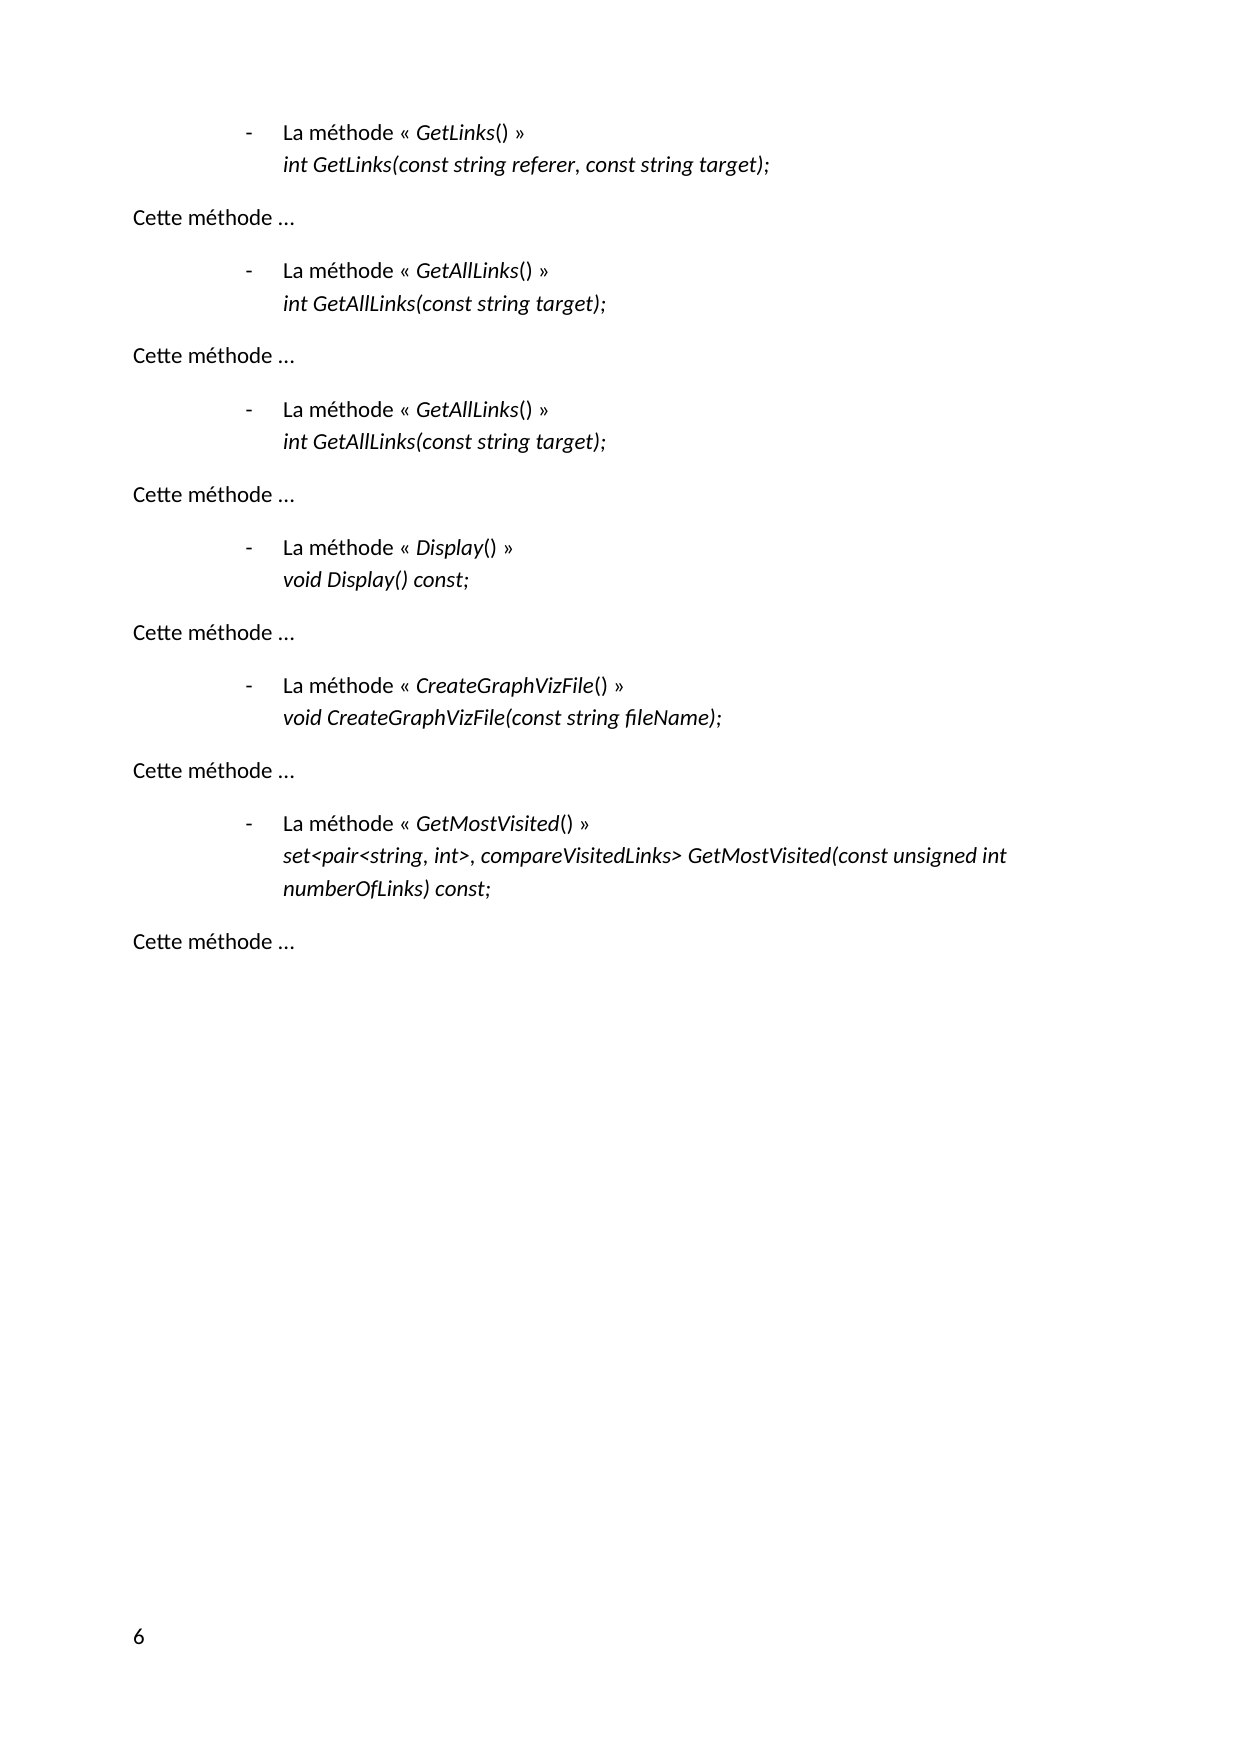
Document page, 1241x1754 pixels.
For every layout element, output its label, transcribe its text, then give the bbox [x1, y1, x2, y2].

text Cette méthode ... [133, 203, 1122, 231]
list La méthode « GetAllLinks() » int GetAllLinks(const string target); [245, 395, 1122, 455]
text Cette méthode ... [133, 342, 1122, 370]
text Cette méthode ... [133, 927, 1122, 955]
text Cette méthode ... [133, 480, 1122, 508]
list La méthode « GetMostVisited() » set<pair<string, int>, compareVisitedLinks> GetMostVisited(const unsigned int numberOfLinks) const; [245, 809, 1122, 902]
list La méthode « GetAllLinks() » int GetAllLinks(const string target); [245, 256, 1122, 317]
text Cette méthode ... [133, 618, 1122, 646]
list La méthode « GetLinks() » int GetLinks(const string referer, const string target); [245, 118, 1122, 178]
text Cette méthode ... [133, 756, 1122, 784]
list La méthode « CreateGraphVizFile() » void CreateGraphVizFile(const string fileName); [245, 671, 1122, 731]
list La méthode « Display() » void Display() const; [245, 533, 1122, 593]
